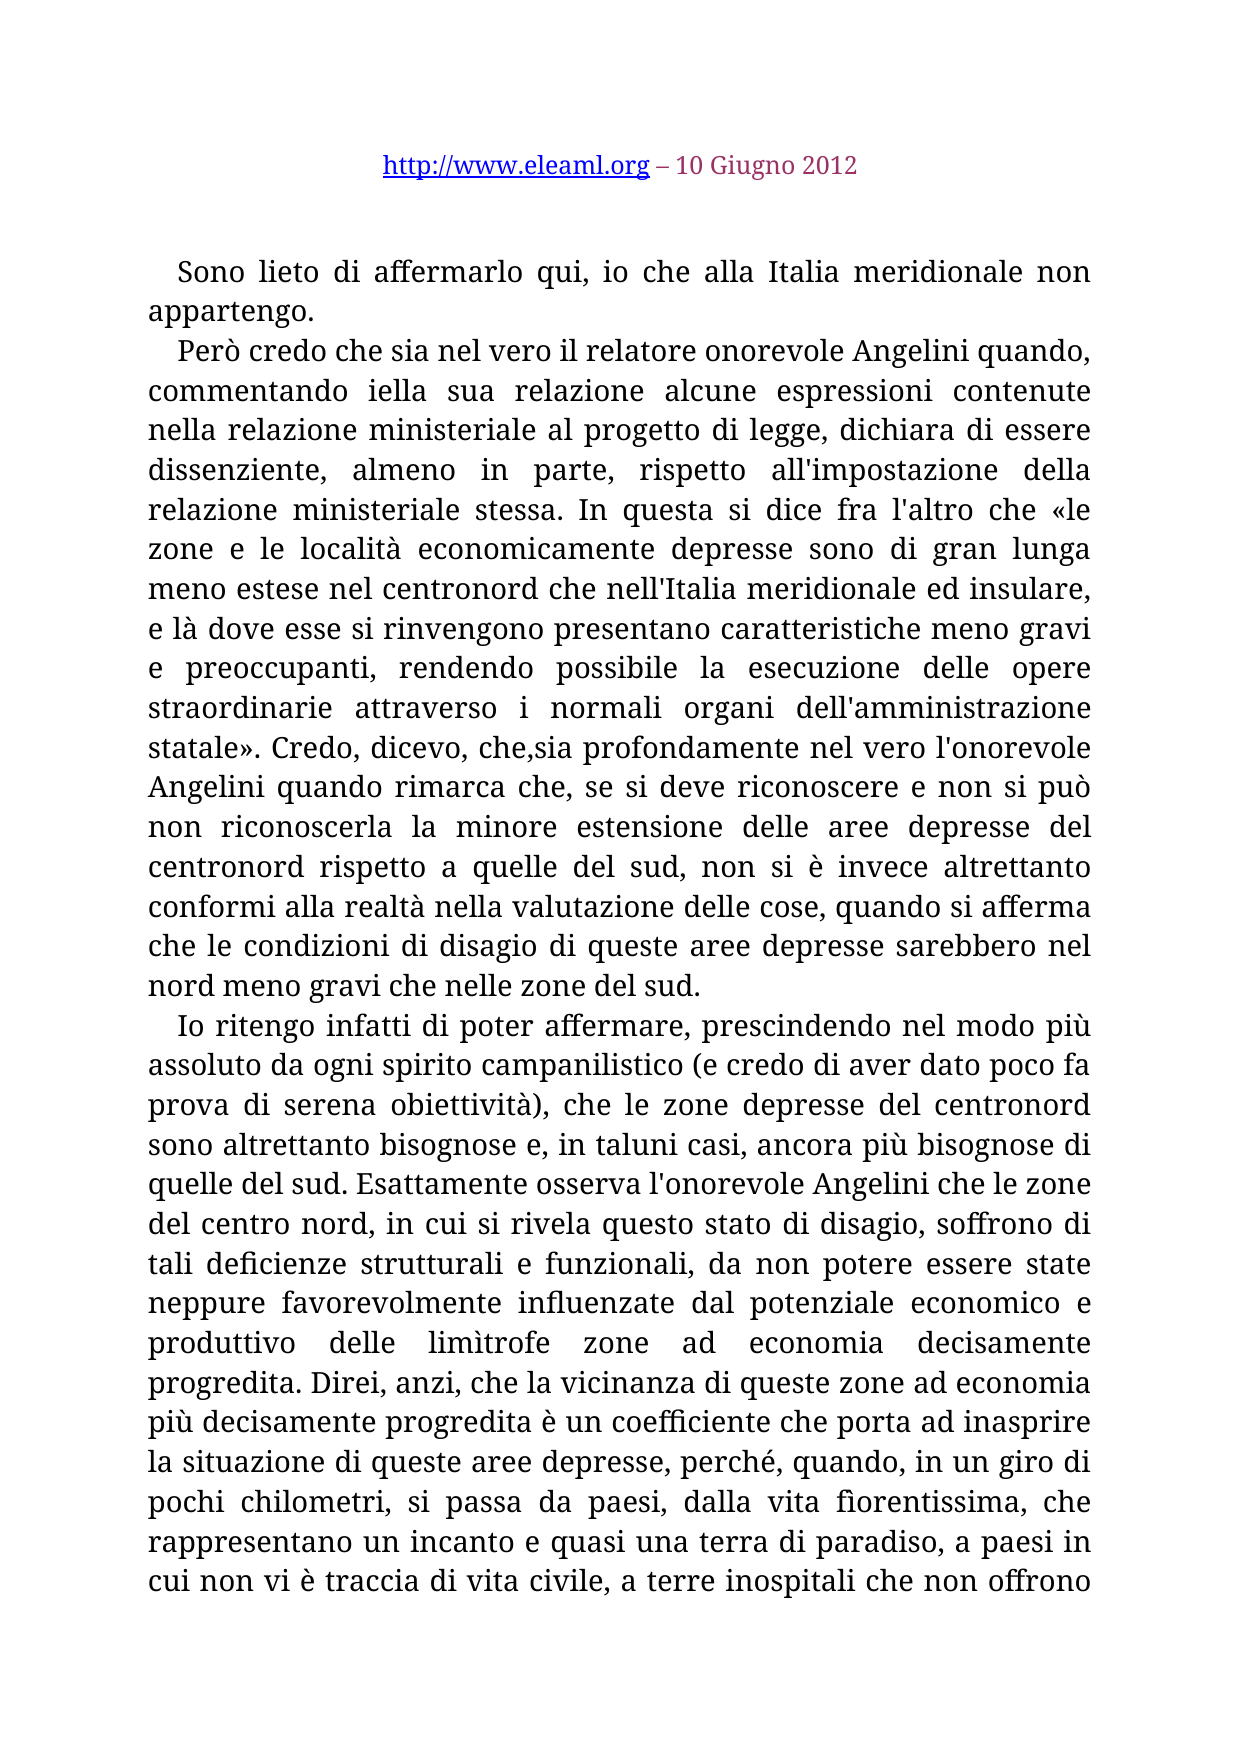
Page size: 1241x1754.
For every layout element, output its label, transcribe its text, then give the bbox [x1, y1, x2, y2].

text Però credo che sia nel vero il relatore onorevole Angelini quando, commentando iella sua relazione alcune espressioni contenute nella relazione ministeriale al progetto di legge, dichiara di essere dissenziente, almeno in parte, rispetto all'impostazione della relazione ministeriale stessa. In questa si dice fra l'altro che «le zone e le località economicamente depresse sono di gran lunga meno estese nel centronord che nell'Italia meridionale ed insulare, e là dove esse si rinvengono presentano caratteristiche meno gravi e preoccupanti, rendendo possibile la esecuzione delle opere straordinarie attraverso i normali organi dell'amministrazione statale». Credo, dicevo, che,sia profondamente nel vero l'onorevole Angelini quando rimarca che, se si deve riconoscere e non si può non riconoscerla la minore estensione delle aree depresse del centronord rispetto a quelle del sud, non si è invece altrettanto conformi alla realtà nella valutazione delle cose, quando si afferma che le condizioni di disagio di queste aree depresse sarebbero nel nord meno gravi che nelle zone del sud. [148, 330, 1093, 1005]
text Io ritengo infatti di poter affermare, prescindendo nel modo più assoluto da ogni spirito campanilistico (e credo di aver dato poco fa prova di serena obiettività), che le zone depresse del centronord sono altrettanto bisognose e, in taluni casi, ancora più bisognose di quelle del sud. Esattamente osserva l'onorevole Angelini che le zone del centro nord, in cui si rivela questo stato di disagio, soffrono di tali deficienze strutturali e funzionali, da non potere essere state neppure favorevolmente influenzate dal potenziale economico e produttivo delle limìtrofe zone ad economia decisamente progredita. Direi, anzi, che la vicinanza di queste zone ad economia più decisamente progredita è un coefficiente che porta ad inasprire la situazione di queste aree depresse, perché, quando, in un giro di pochi chilometri, si passa da paesi, dalla vita fìorentissima, che rappresentano un incanto e quasi una terra di paradiso, a paesi in cui non vi è traccia di vita civile, a terre inospitali che non offrono [148, 1005, 1093, 1600]
text Sono lieto di affermarlo qui, io che alla Italia meridionale non appartengo. [148, 251, 1093, 330]
